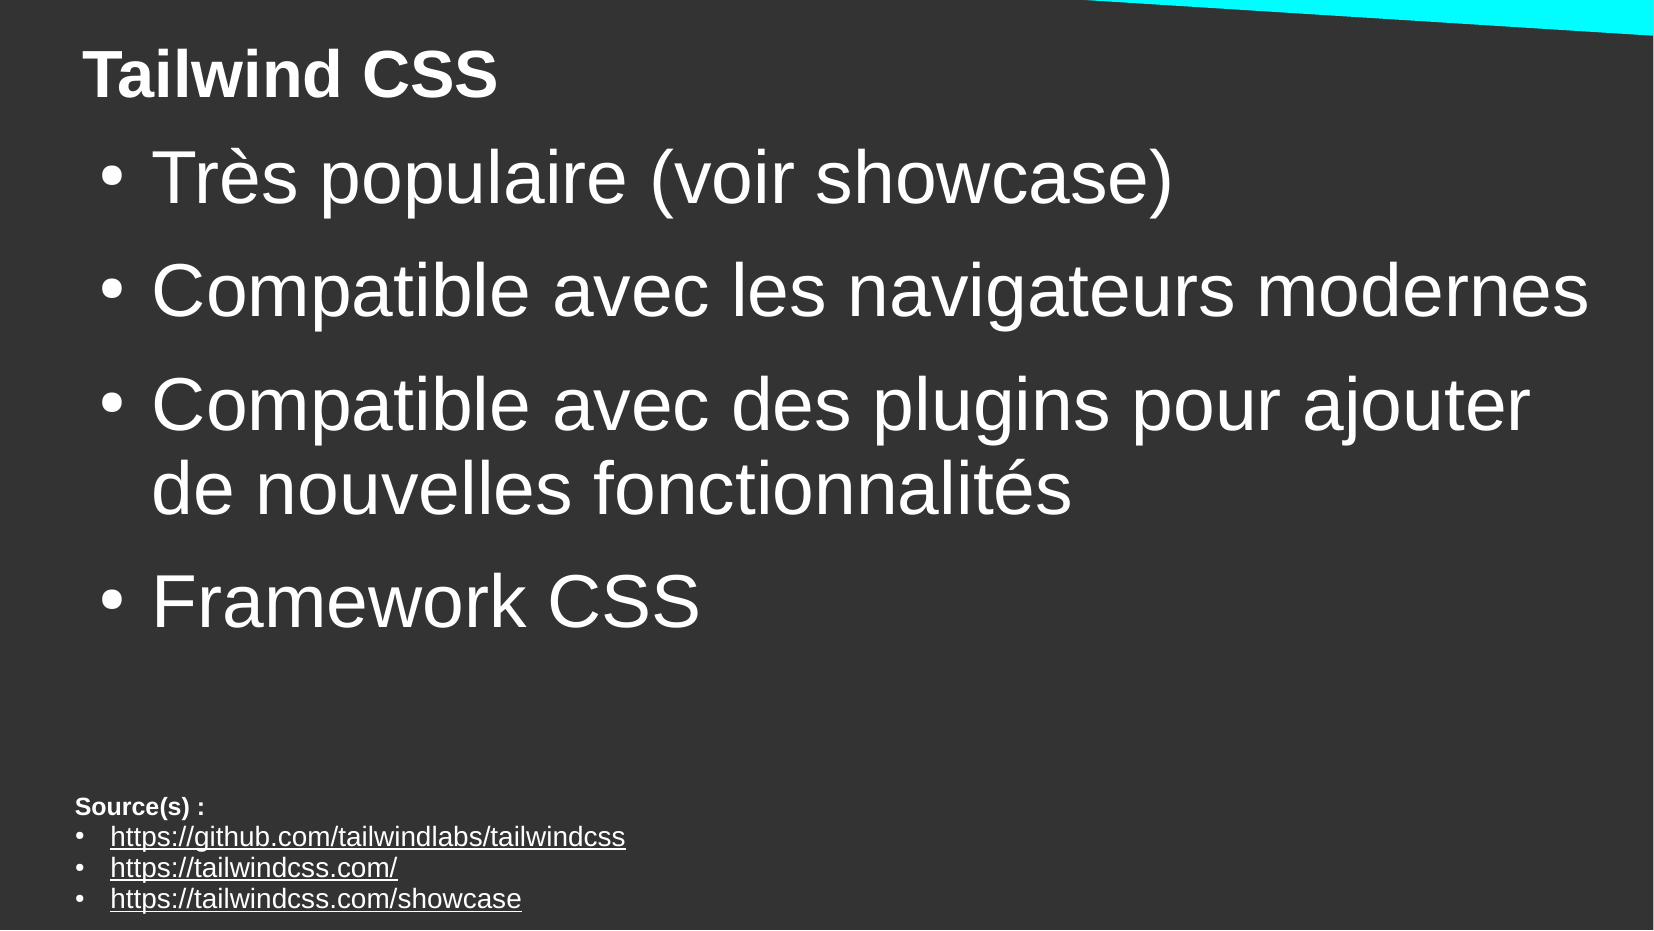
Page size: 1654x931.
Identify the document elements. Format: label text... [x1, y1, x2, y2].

text_box Source(s) : https://github.com/tailwindlabs/tailwindcss https://tailwindcss.com/ https://tailwindcss.com/showcase [60, 785, 1583, 923]
title Tailwind CSS [82, 37, 1571, 114]
list Très populaire (voir showcase) Compatible avec les navigateurs modernes Compatible avec des plugins pour ajouter de nouvelles fonctionnalités Framework CSS [80, 135, 1620, 662]
text_box [1084, 0, 1654, 36]
